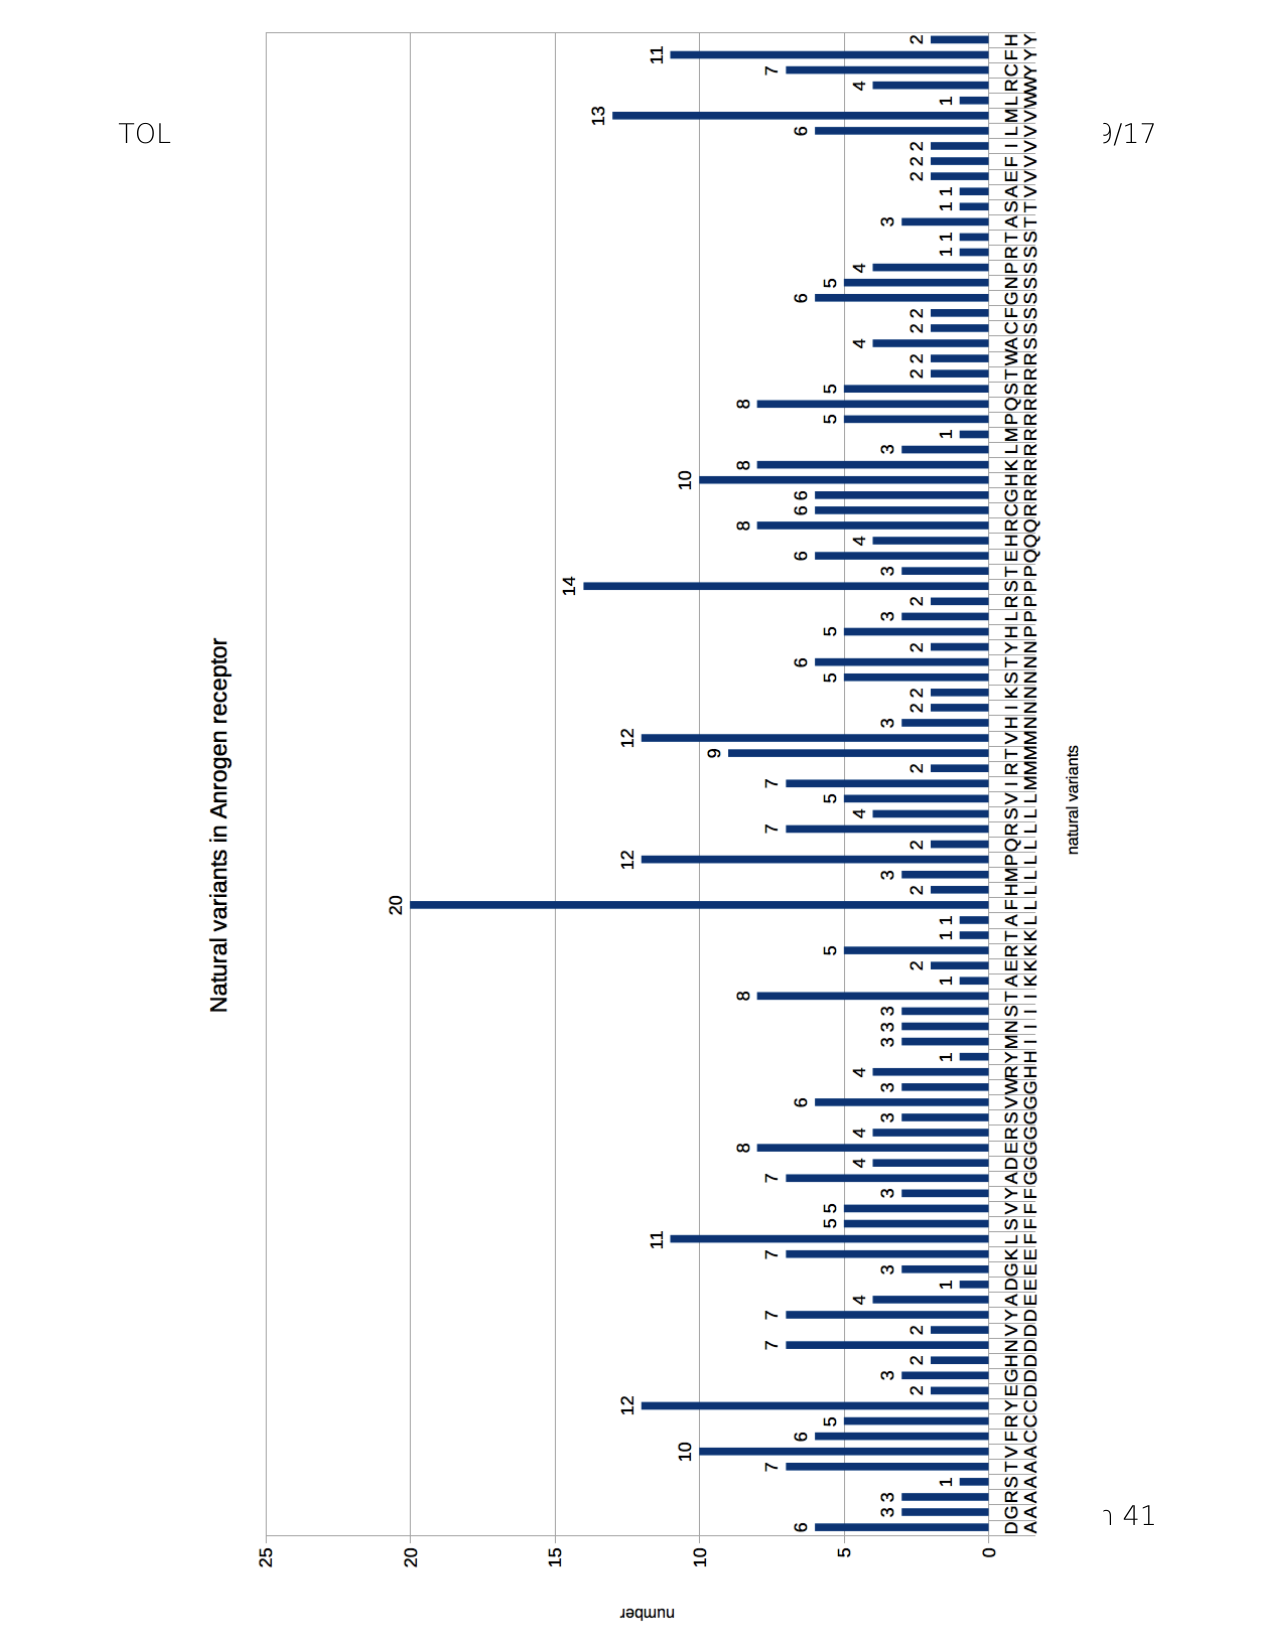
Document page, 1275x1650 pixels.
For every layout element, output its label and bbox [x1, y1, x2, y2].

picture [171, 0, 1104, 1650]
